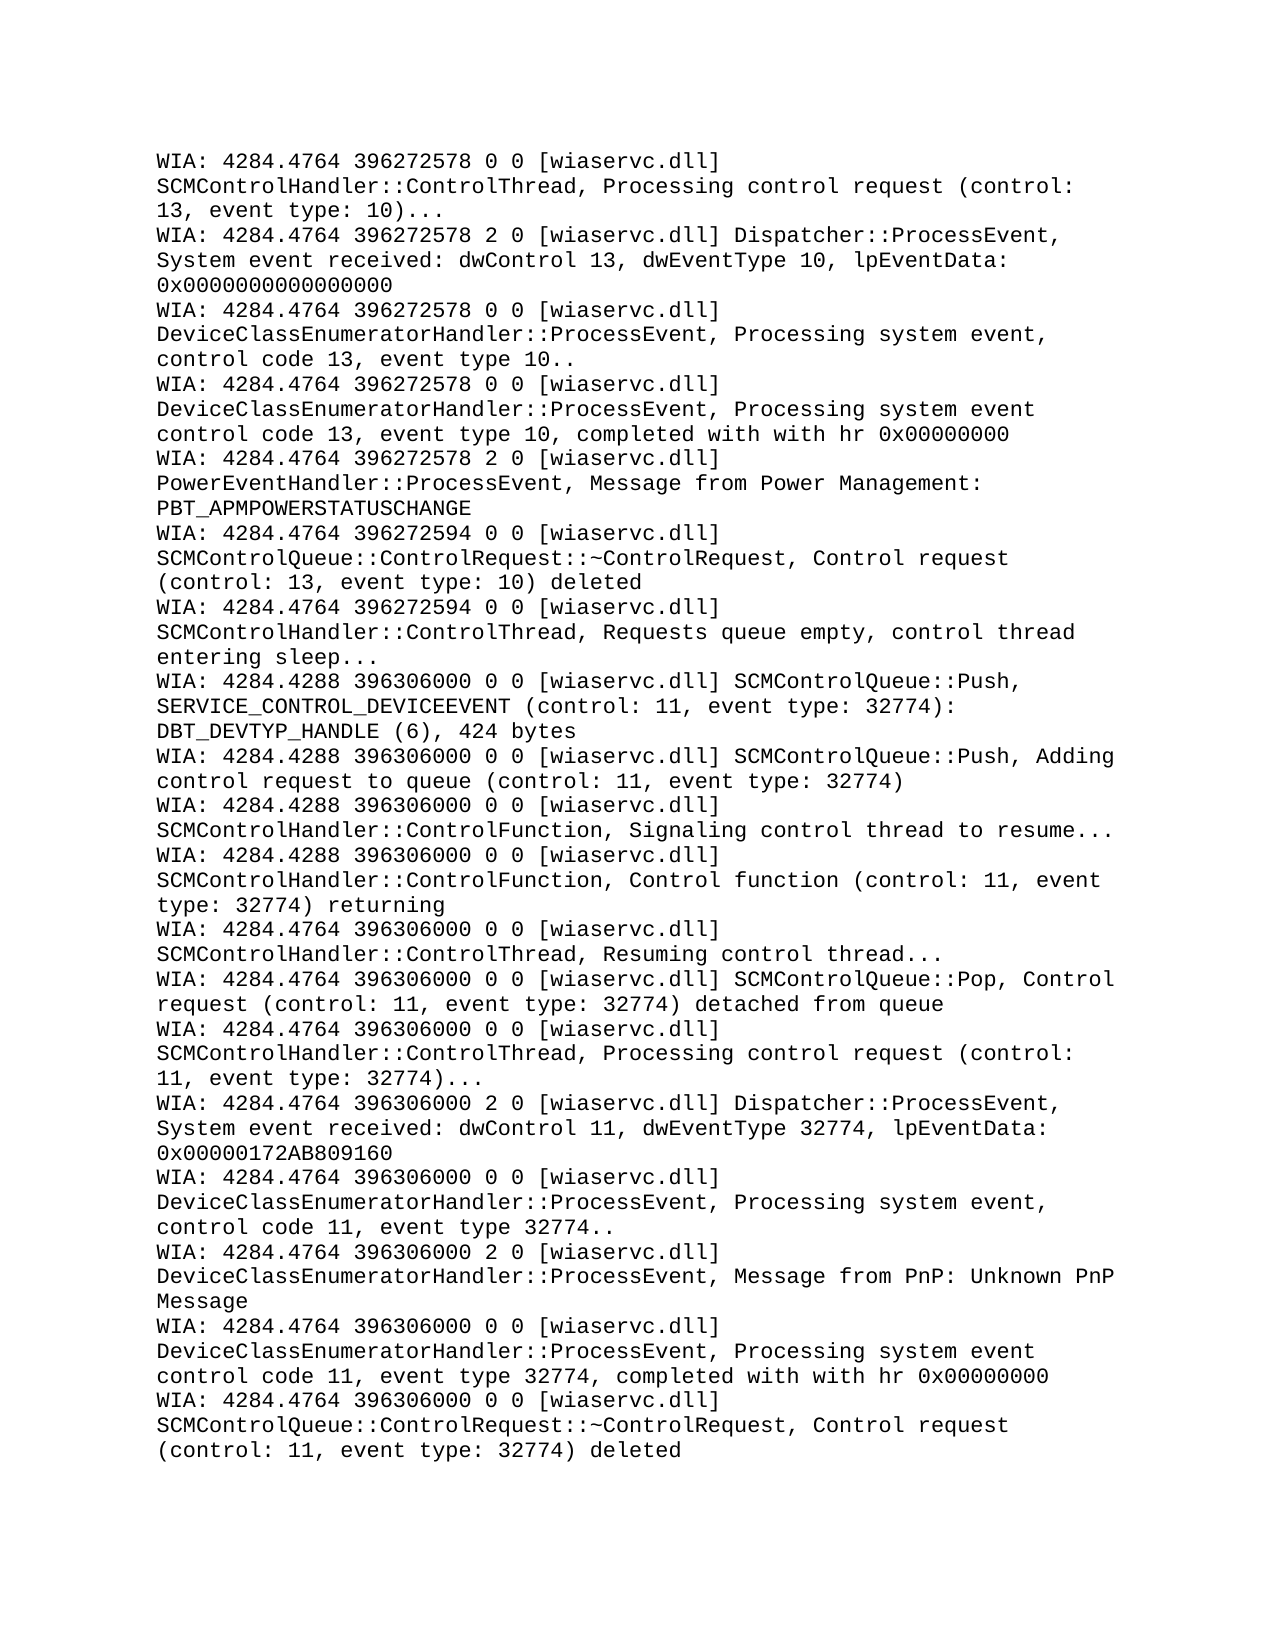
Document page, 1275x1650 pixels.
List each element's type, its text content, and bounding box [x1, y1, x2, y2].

text WIA: 4284.4288 396306000 0 0 [wiaservc.dll] SCMControlHandler::ControlFunction, Control function (control: 11, event type: 32774) returning [156, 844, 1118, 918]
text WIA: 4284.4764 396306000 0 0 [wiaservc.dll] SCMControlHandler::ControlThread, Resuming control thread... [156, 918, 1118, 968]
text WIA: 4284.4764 396272578 2 0 [wiaservc.dll] PowerEventHandler::ProcessEvent, Message from Power Management: PBT_APMPOWERSTATUSCHANGE [156, 447, 1118, 522]
text WIA: 4284.4764 396306000 0 0 [wiaservc.dll] SCMControlQueue::ControlRequest::~ControlRequest, Control request (control: 11, event type: 32774) deleted [156, 1389, 1118, 1464]
text WIA: 4284.4764 396272594 0 0 [wiaservc.dll] SCMControlHandler::ControlThread, Requests queue empty, control thread entering sleep... [156, 596, 1118, 671]
text WIA: 4284.4288 396306000 0 0 [wiaservc.dll] SCMControlQueue::Push, SERVICE_CONTROL_DEVICEEVENT (control: 11, event type: 32774): DBT_DEVTYP_HANDLE (6), 424 bytes [156, 671, 1118, 745]
text WIA: 4284.4764 396272578 0 0 [wiaservc.dll] DeviceClassEnumeratorHandler::ProcessEvent, Processing system event, control code 13, event type 10.. [156, 299, 1118, 373]
text WIA: 4284.4288 396306000 0 0 [wiaservc.dll] SCMControlHandler::ControlFunction, Signaling control thread to resume... [156, 794, 1118, 844]
text WIA: 4284.4288 396306000 0 0 [wiaservc.dll] SCMControlQueue::Push, Adding control request to queue (control: 11, event type: 32774) [156, 745, 1118, 794]
text WIA: 4284.4764 396272578 0 0 [wiaservc.dll] DeviceClassEnumeratorHandler::ProcessEvent, Processing system event control code 13, event type 10, completed with with hr 0x00000000 [156, 373, 1118, 447]
text WIA: 4284.4764 396306000 2 0 [wiaservc.dll] DeviceClassEnumeratorHandler::ProcessEvent, Message from PnP: Unknown PnP Message [156, 1241, 1118, 1315]
text WIA: 4284.4764 396272578 0 0 [wiaservc.dll] SCMControlHandler::ControlThread, Processing control request (control: 13, event type: 10)... [156, 150, 1118, 224]
text WIA: 4284.4764 396306000 0 0 [wiaservc.dll] DeviceClassEnumeratorHandler::ProcessEvent, Processing system event control code 11, event type 32774, completed with with hr 0x00000000 [156, 1315, 1118, 1389]
text WIA: 4284.4764 396306000 0 0 [wiaservc.dll] SCMControlHandler::ControlThread, Processing control request (control: 11, event type: 32774)... [156, 1018, 1118, 1092]
text WIA: 4284.4764 396272594 0 0 [wiaservc.dll] SCMControlQueue::ControlRequest::~ControlRequest, Control request (control: 13, event type: 10) deleted [156, 522, 1118, 596]
text WIA: 4284.4764 396306000 0 0 [wiaservc.dll] DeviceClassEnumeratorHandler::ProcessEvent, Processing system event, control code 11, event type 32774.. [156, 1166, 1118, 1241]
text WIA: 4284.4764 396306000 0 0 [wiaservc.dll] SCMControlQueue::Pop, Control request (control: 11, event type: 32774) detached from queue [156, 968, 1118, 1018]
text WIA: 4284.4764 396306000 2 0 [wiaservc.dll] Dispatcher::ProcessEvent, System event received: dwControl 11, dwEventType 32774, lpEventData: 0x00000172AB809160 [156, 1092, 1118, 1166]
text WIA: 4284.4764 396272578 2 0 [wiaservc.dll] Dispatcher::ProcessEvent, System event received: dwControl 13, dwEventType 10, lpEventData: 0x0000000000000000 [156, 224, 1118, 299]
